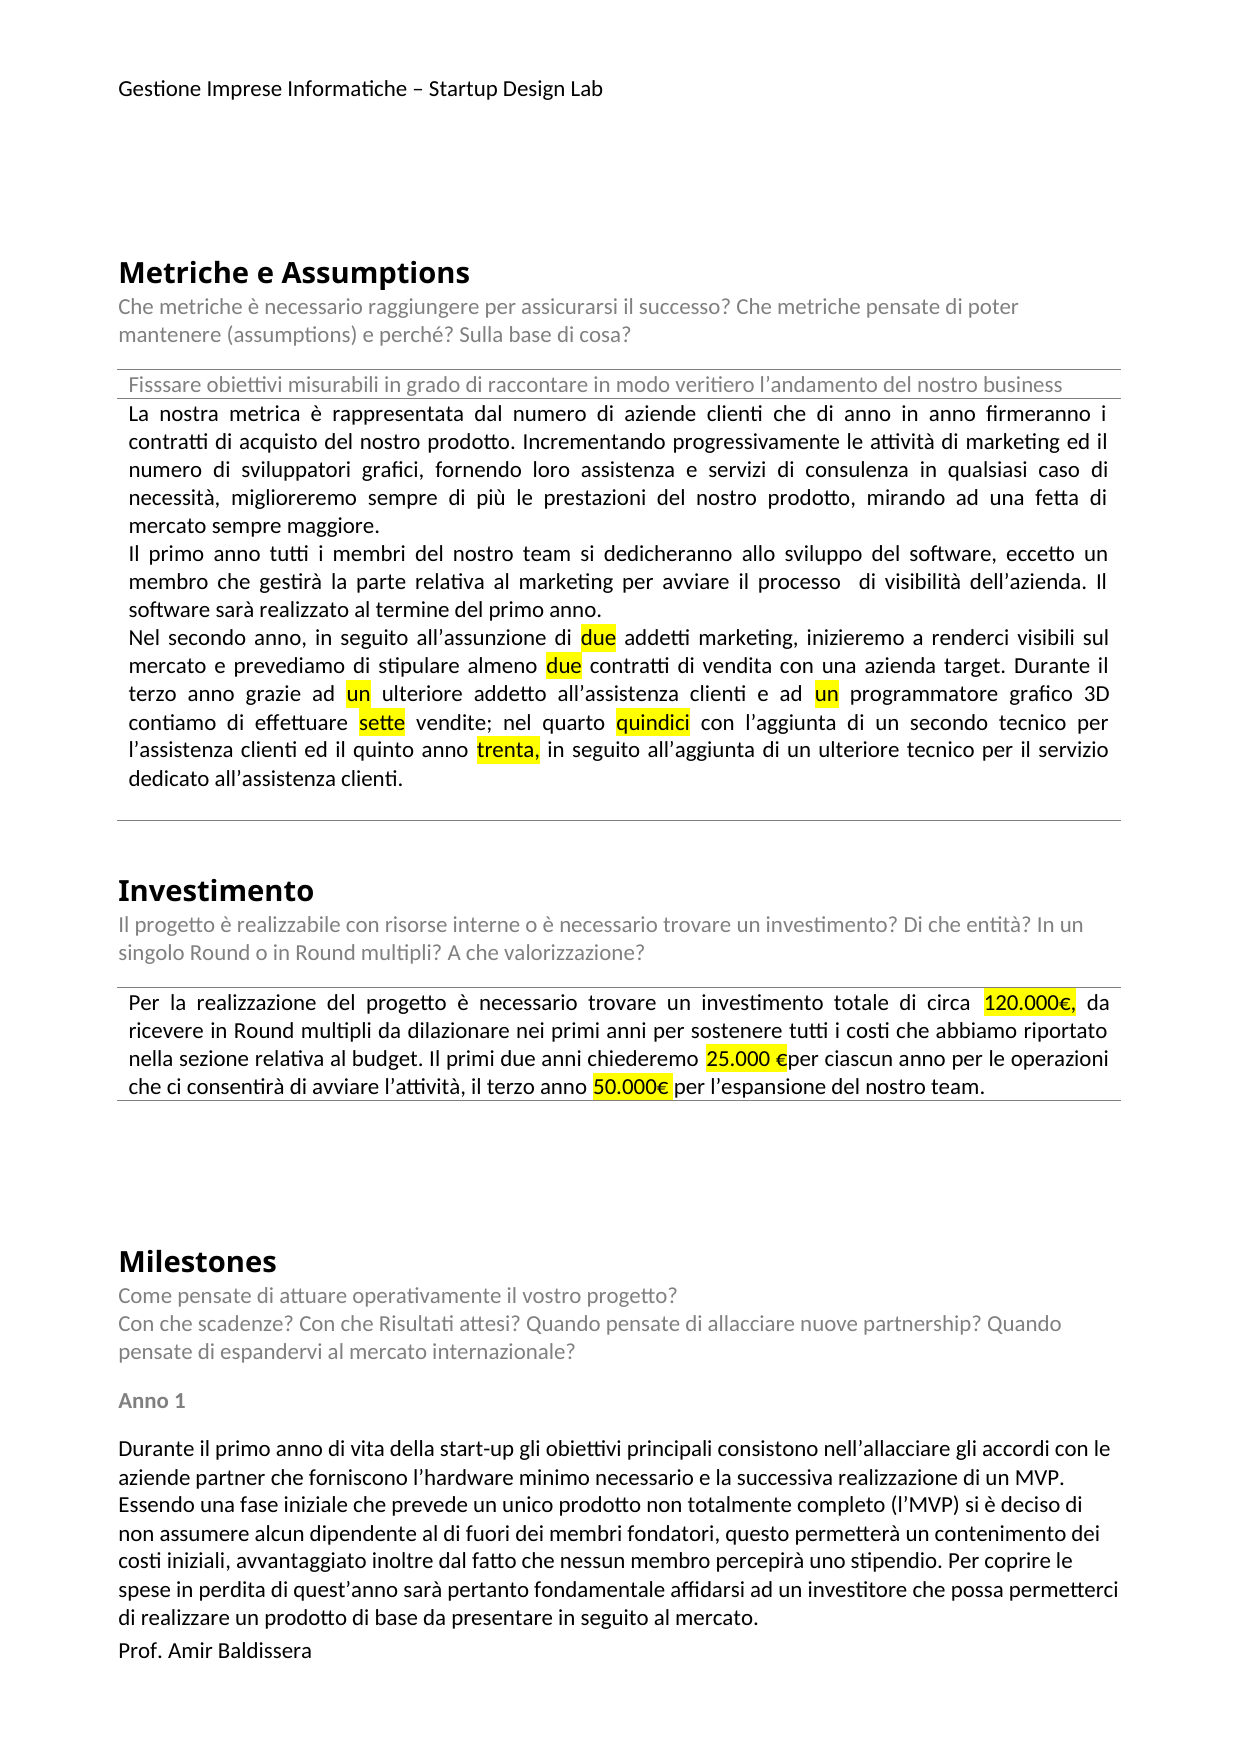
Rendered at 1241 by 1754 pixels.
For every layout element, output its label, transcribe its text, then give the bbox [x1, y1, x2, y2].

table_header Fisssare obiettivi misurabili in grado di raccontare in modo veritiero l’andamento del nostro business [117, 370, 1121, 398]
table_cell La nostra metrica è rappresentata dal numero di aziende clienti che di anno in anno firmeranno i contratti di acquisto del nostro prodotto. Incrementando progressivamente le attività di marketing ed il numero di sviluppatori grafici, fornendo loro assistenza e servizi di consulenza in qualsiasi caso di necessità, miglioreremo sempre di più le prestazioni del nostro prodotto, mirando ad una fetta di mercato sempre maggiore. Il primo anno tutti i membri del nostro team si dedicheranno allo sviluppo del software, eccetto un membro che gestirà la parte relativa al marketing per avviare il processo di visibilità dell’azienda. Il software sarà realizzato al termine del primo anno. Nel secondo anno, in seguito all’assunzione di due addetti marketing, inizieremo a renderci visibili sul mercato e prevediamo di stipulare almeno due contratti di vendita con una azienda target. Durante il terzo anno grazie ad un ulteriore addetto all’assistenza clienti e ad un programmatore grafico 3D contiamo di effettuare sette vendite; nel quarto quindici con l’aggiunta di un secondo tecnico per l’assistenza clienti ed il quinto anno trenta, in seguito all’aggiunta di un ulteriore tecnico per il servizio dedicato all’assistenza clienti. [117, 399, 1121, 820]
text Il progetto è realizzabile con risorse interne o è necessario trovare un investimento? Di che entità? In un singolo Round o in Round multipli? A che valorizzazione? [118, 910, 1122, 966]
table_header Per la realizzazione del progetto è necessario trovare un investimento totale di circa 120.000€, da ricevere in Round multipli da dilazionare nei primi anni per sostenere tutti i costi che abbiamo riportato nella sezione relativa al budget. Il primi due anni chiederemo 25.000 €per ciascun anno per le operazioni che ci consentirà di avviare l’attività, il terzo anno 50.000€ per l’espansione del nostro team. [117, 988, 1121, 1100]
text Come pensate di attuare operativamente il vostro progetto? Con che scadenze? Con che Risultati attesi? Quando pensate di allacciare nuove partnership? Quando pensate di espandervi al mercato internazionale? [118, 1281, 1122, 1365]
subtitle Metriche e Assumptions [118, 253, 1122, 292]
text Durante il primo anno di vita della start-up gli obiettivi principali consistono nell’allacciare gli accordi con le aziende partner che forniscono l’hardware minimo necessario e la successiva realizzazione di un MVP. Essendo una fase iniziale che prevede un unico prodotto non totalmente completo (l’MVP) si è deciso di non assumere alcun dipendente al di fuori dei membri fondatori, questo permetterà un contenimento dei costi iniziali, avvantaggiato inoltre dal fatto che nessun membro percepirà uno stipendio. Per coprire le spese in perdita di quest’anno sarà pertanto fondamentale affidarsi ad un investitore che possa permetterci di realizzare un prodotto di base da presentare in seguito al mercato. [118, 1434, 1122, 1631]
text Che metriche è necessario raggiungere per assicurarsi il successo? Che metriche pensate di poter mantenere (assumptions) e perché? Sulla base di cosa? [118, 292, 1122, 348]
subtitle Milestones [118, 1241, 1122, 1281]
subtitle Investimento [118, 871, 1122, 910]
text Anno 1 [118, 1386, 1122, 1414]
